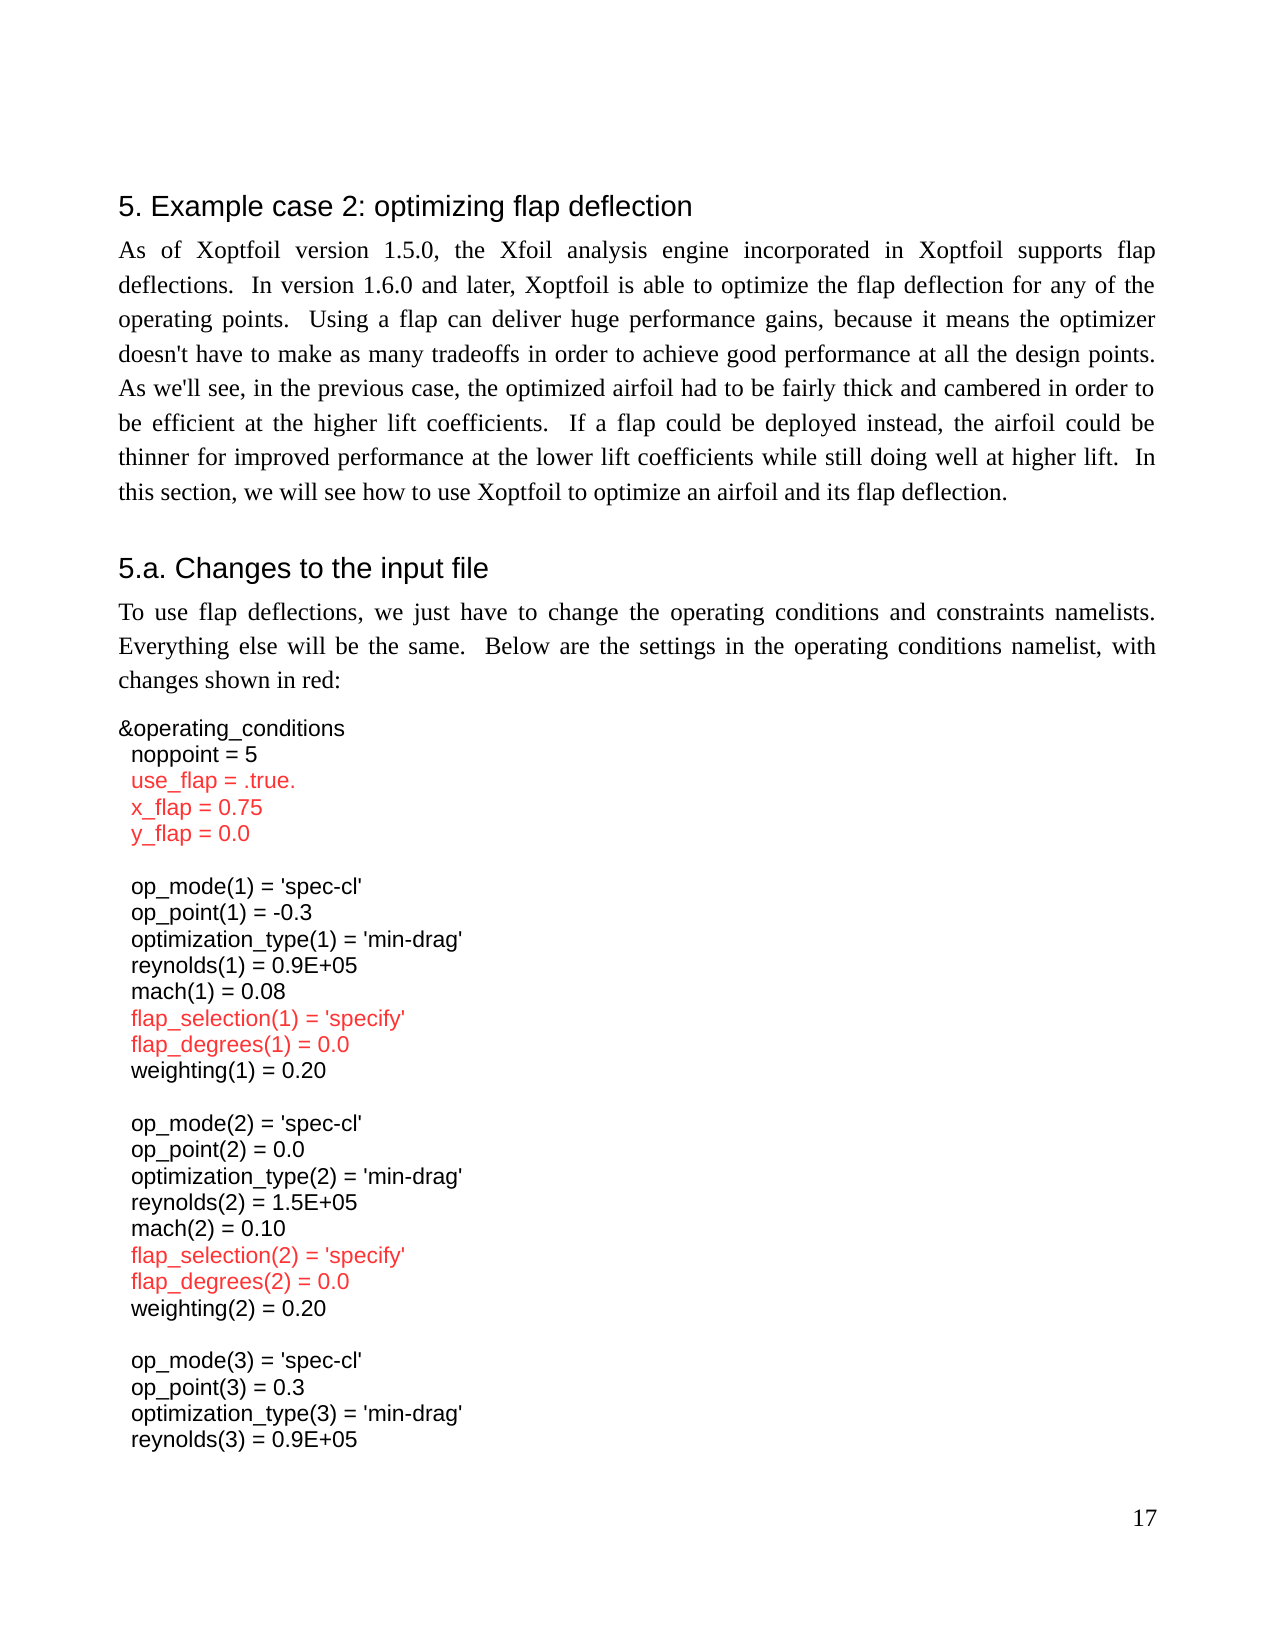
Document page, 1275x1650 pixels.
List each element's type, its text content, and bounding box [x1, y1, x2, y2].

subtitle 5.a. Changes to the input file [118, 551, 1157, 584]
subtitle 5. Example case 2: optimizing flap deflection [118, 189, 1157, 223]
text optimization_type(1) = 'min-drag' [118, 926, 1157, 952]
text x_flap = 0.75 [118, 794, 1157, 820]
text op_mode(2) = 'spec-cl' [118, 1110, 1157, 1136]
text &operating_conditions [118, 715, 1157, 741]
text y_flap = 0.0 [118, 820, 1157, 846]
text use_flap = .true. [118, 767, 1157, 794]
text flap_selection(2) = 'specify' [118, 1242, 1157, 1268]
text mach(1) = 0.08 [118, 978, 1157, 1004]
text optimization_type(2) = 'min-drag' [118, 1163, 1157, 1189]
text op_point(1) = -0.3 [118, 899, 1157, 926]
text reynolds(1) = 0.9E+05 [118, 952, 1157, 978]
text weighting(2) = 0.20 [118, 1294, 1157, 1321]
text op_point(3) = 0.3 [118, 1373, 1157, 1400]
text flap_degrees(2) = 0.0 [118, 1268, 1157, 1294]
text op_mode(3) = 'spec-cl' [118, 1347, 1157, 1373]
text op_mode(1) = 'spec-cl' [118, 873, 1157, 899]
text optimization_type(3) = 'min-drag' [118, 1400, 1157, 1426]
text reynolds(3) = 0.9E+05 [118, 1426, 1157, 1453]
text noppoint = 5 [118, 741, 1157, 767]
text As of Xoptfoil version 1.5.0, the Xfoil analysis engine incorporated in Xoptfoil supports flap deflections. In version 1.6.0 and later, Xoptfoil is able to optimize the flap deflection for any of the operating points. Using a flap can deliver huge performance gains, because it means the optimizer doesn't have to make as many tradeoffs in order to achieve good performance at all the design points. As we'll see, in the previous case, the optimized airfoil had to be fairly thick and cambered in order to be efficient at the higher lift coefficients. If a flap could be deployed instead, the airfoil could be thinner for improved performance at the lower lift coefficients while still doing well at higher lift. In this section, we will see how to use Xoptfoil to optimize an airfoil and its flap deflection. [118, 235, 1157, 505]
text flap_selection(1) = 'specify' [118, 1004, 1157, 1031]
text op_point(2) = 0.0 [118, 1136, 1157, 1163]
text To use flap deflections, we just have to change the operating conditions and constraints namelists. Everything else will be the same. Below are the settings in the operating conditions namelist, with changes shown in red: [118, 597, 1157, 694]
text weighting(1) = 0.20 [118, 1057, 1157, 1084]
text reynolds(2) = 1.5E+05 [118, 1189, 1157, 1215]
text flap_degrees(1) = 0.0 [118, 1031, 1157, 1057]
text mach(2) = 0.10 [118, 1215, 1157, 1242]
